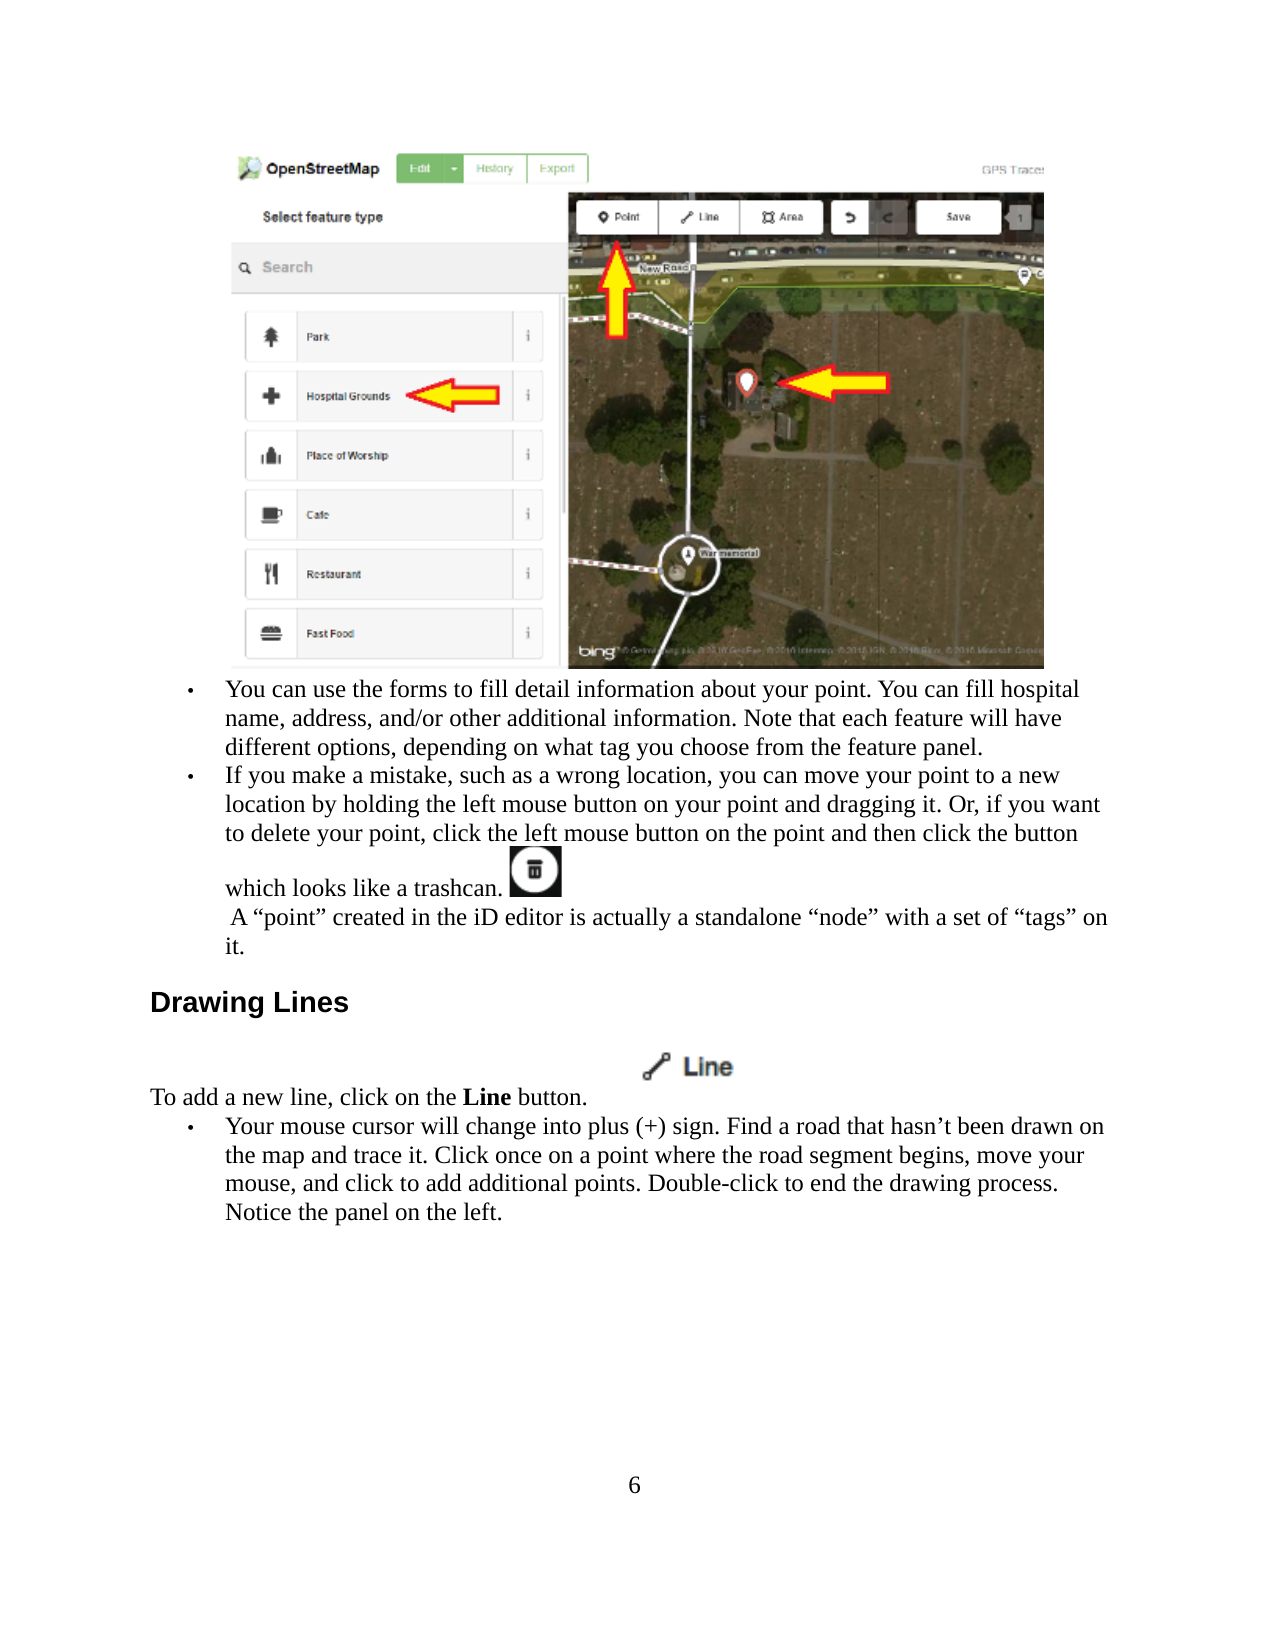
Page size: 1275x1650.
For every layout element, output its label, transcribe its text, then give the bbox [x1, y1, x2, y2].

picture [509, 846, 562, 897]
text To add a new line, click on the Line button. [150, 1031, 1125, 1111]
list If you make a mistake, such as a wrong location, you can move your point to a new location by holding the left mouse button on your point and dragging it. Or, if you want to delete your point, click the left mouse button on the point and then click the button which looks like a trashcan. A “point” created in the iD editor is actually a standalone “node” with a set of “tags” on it. [187, 760, 1125, 959]
picture [231, 150, 1044, 669]
list [187, 150, 1125, 674]
picture [593, 1030, 776, 1106]
subtitle Drawing Lines [150, 984, 1125, 1018]
list You can use the forms to fill detail information about your point. You can fill hospital name, address, and/or other additional information. Note that each feature will have different options, depending on what tag you choose from the feature panel. [187, 674, 1125, 760]
list Your mouse cursor will change into plus (+) sign. Find a road that hasn’t been drawn on the map and trace it. Click once on a point where the road segment begins, move your mouse, and click to add additional points. Double-click to end the drawing process. Notice the panel on the left. [187, 1111, 1125, 1226]
